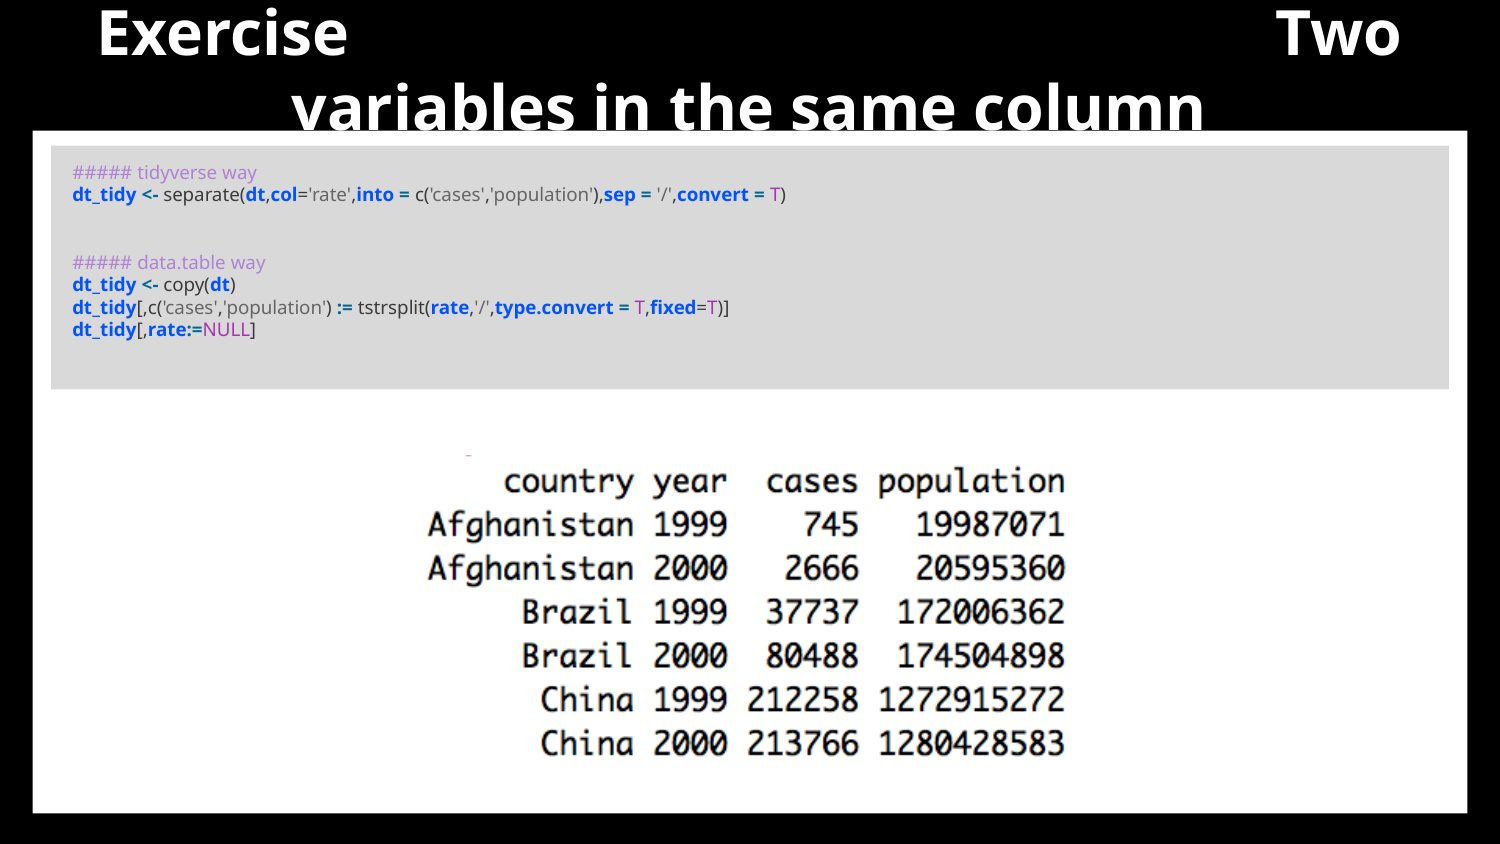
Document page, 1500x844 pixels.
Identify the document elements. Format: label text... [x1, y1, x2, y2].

text_box ##### tidyverse way dt_tidy <- separate(dt,col='rate',into = c('cases','population'),sep = '/',convert = T) ##### data.table way dt_tidy <- copy(dt) dt_tidy[,c('cases','population') := tstrsplit(rate,'/',type.convert = T,fixed=T)] dt_tidy[,rate:=NULL] [51, 145, 1449, 390]
text_box Exercise Two variables in the same column [32, 21, 1468, 116]
picture [414, 455, 1086, 771]
